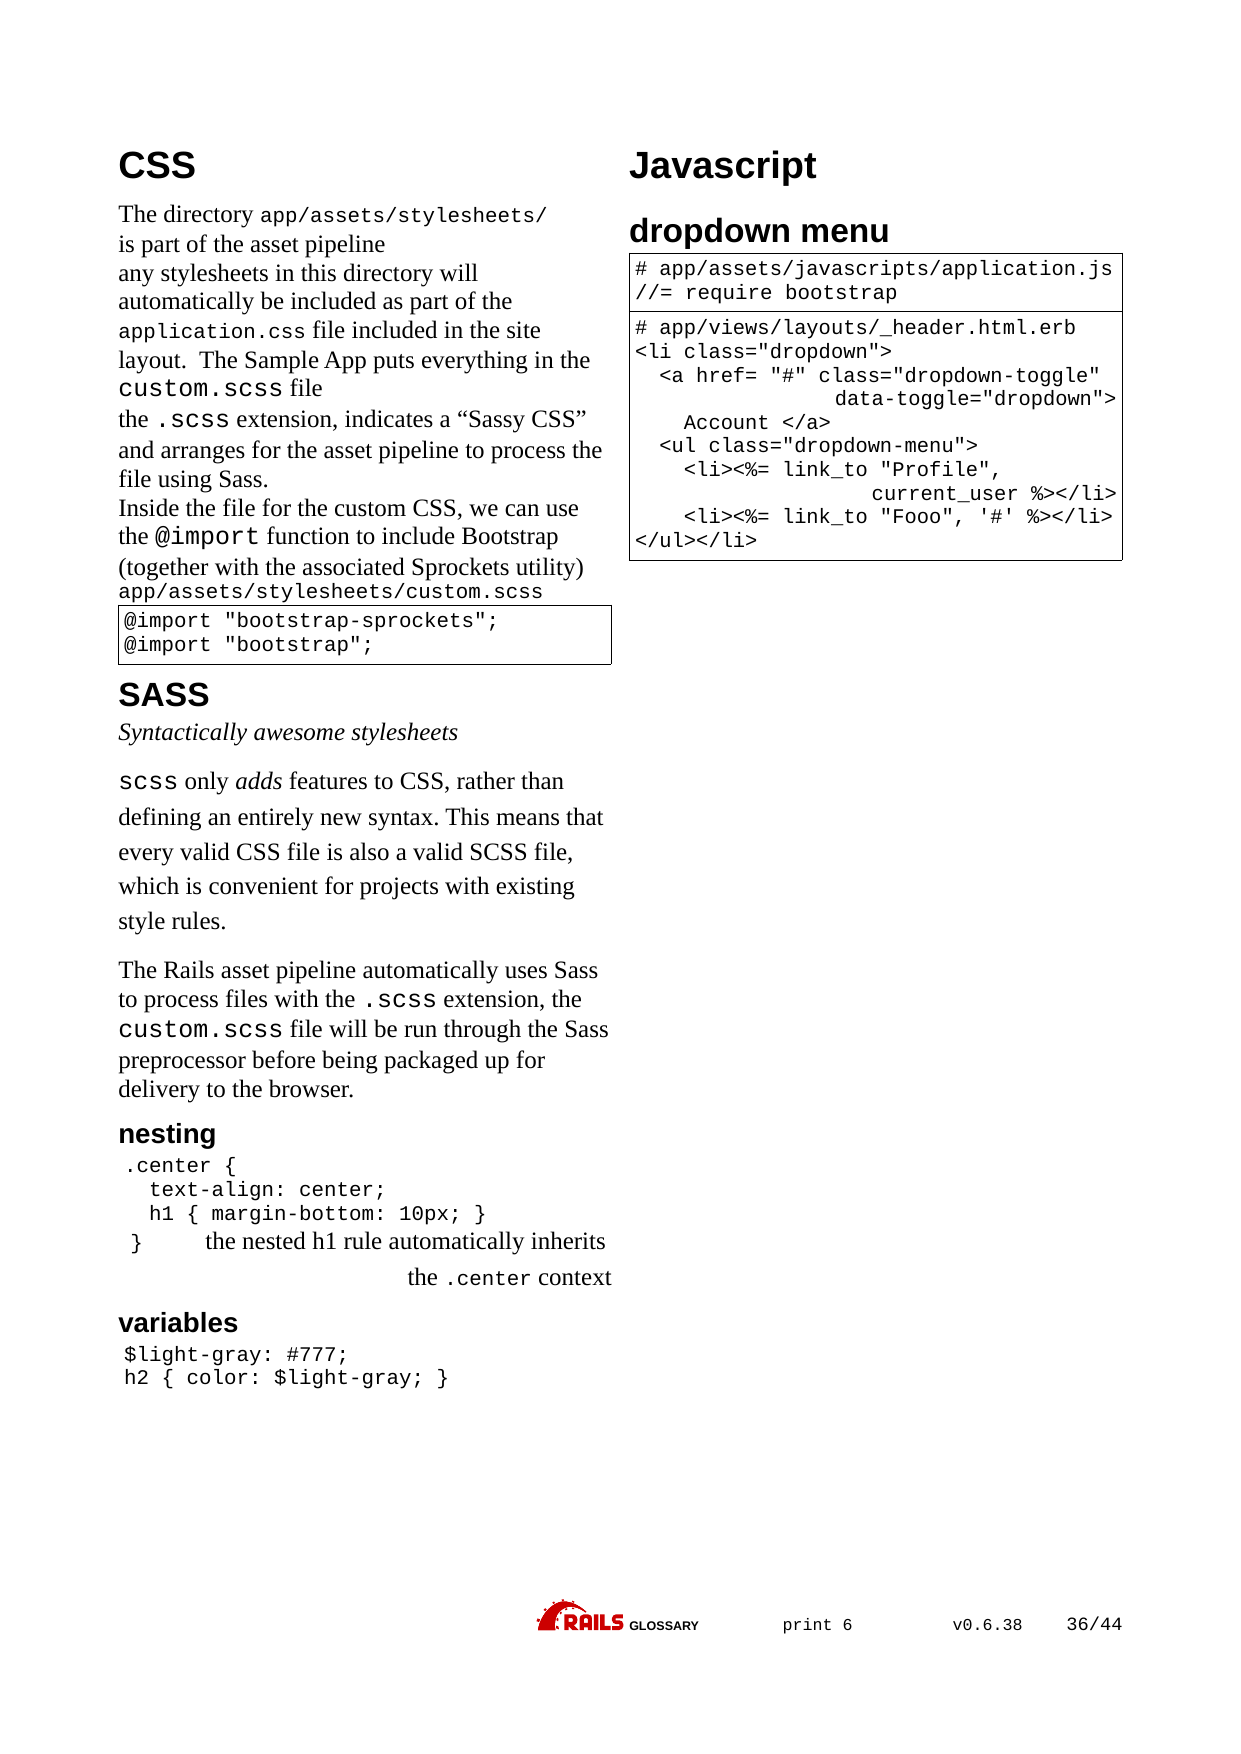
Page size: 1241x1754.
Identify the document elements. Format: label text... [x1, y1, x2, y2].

text is part of the asset pipeline [118, 229, 611, 258]
subtitle variables [118, 1306, 611, 1338]
text the .scss extension, indicates a “Sassy CSS” and arranges for the asset pipeline to process the file using Sass. [118, 404, 611, 493]
table_header # app/assets/javascripts/application.js //= require bootstrap [630, 254, 1122, 311]
table_header @import "bootstrap-sprockets"; @import "bootstrap"; [119, 606, 611, 663]
text app/assets/stylesheets/custom.scss [118, 581, 611, 604]
table_cell # app/views/layouts/_header.html.erb <li class="dropdown"> <a href= "#" class="dropdown-toggle" data-toggle="dropdown"> Account </a> <ul class="dropdown-menu"> <li><%= link_to "Profile", current_user %></li> <li><%= link_to "Fooo", '#' %></li> </ul></li> [630, 312, 1122, 559]
subtitle Javascript [629, 143, 1122, 187]
text the .center context [118, 1262, 611, 1291]
subtitle SASS [118, 675, 611, 714]
text Inside the file for the custom CSS, we can use the @import function to include Bootstrap (together with the associated Sprockets utility) [118, 493, 611, 581]
text any stylesheets in this directory will automatically be included as part of the application.css file included in the site layout. The Sample App puts everything in the custom.scss file [118, 258, 611, 404]
table_header $light-gray: #777; h2 { color: $light-gray; } [118, 1338, 611, 1397]
table_header .center { text-align: center; h1 { margin-bottom: 10px; } } the nested h1 rule automatically inherits [118, 1150, 611, 1262]
text The directory app/assets/stylesheets/ [118, 199, 611, 229]
text Syntactically awesome stylesheets [118, 717, 611, 746]
subtitle dropdown menu [629, 211, 1122, 250]
subtitle CSS [118, 143, 611, 187]
text scss only adds features to CSS, rather than defining an entirely new syntax. This means that every valid CSS file is also a valid SCSS file, which is convenient for projects with existing style rules. [118, 766, 611, 935]
text The Rails asset pipeline automatically uses Sass to process files with the .scss extension, the custom.scss file will be run through the Sass preprocessor before being packaged up for delivery to the browser. [118, 955, 611, 1103]
subtitle nesting [118, 1118, 611, 1149]
